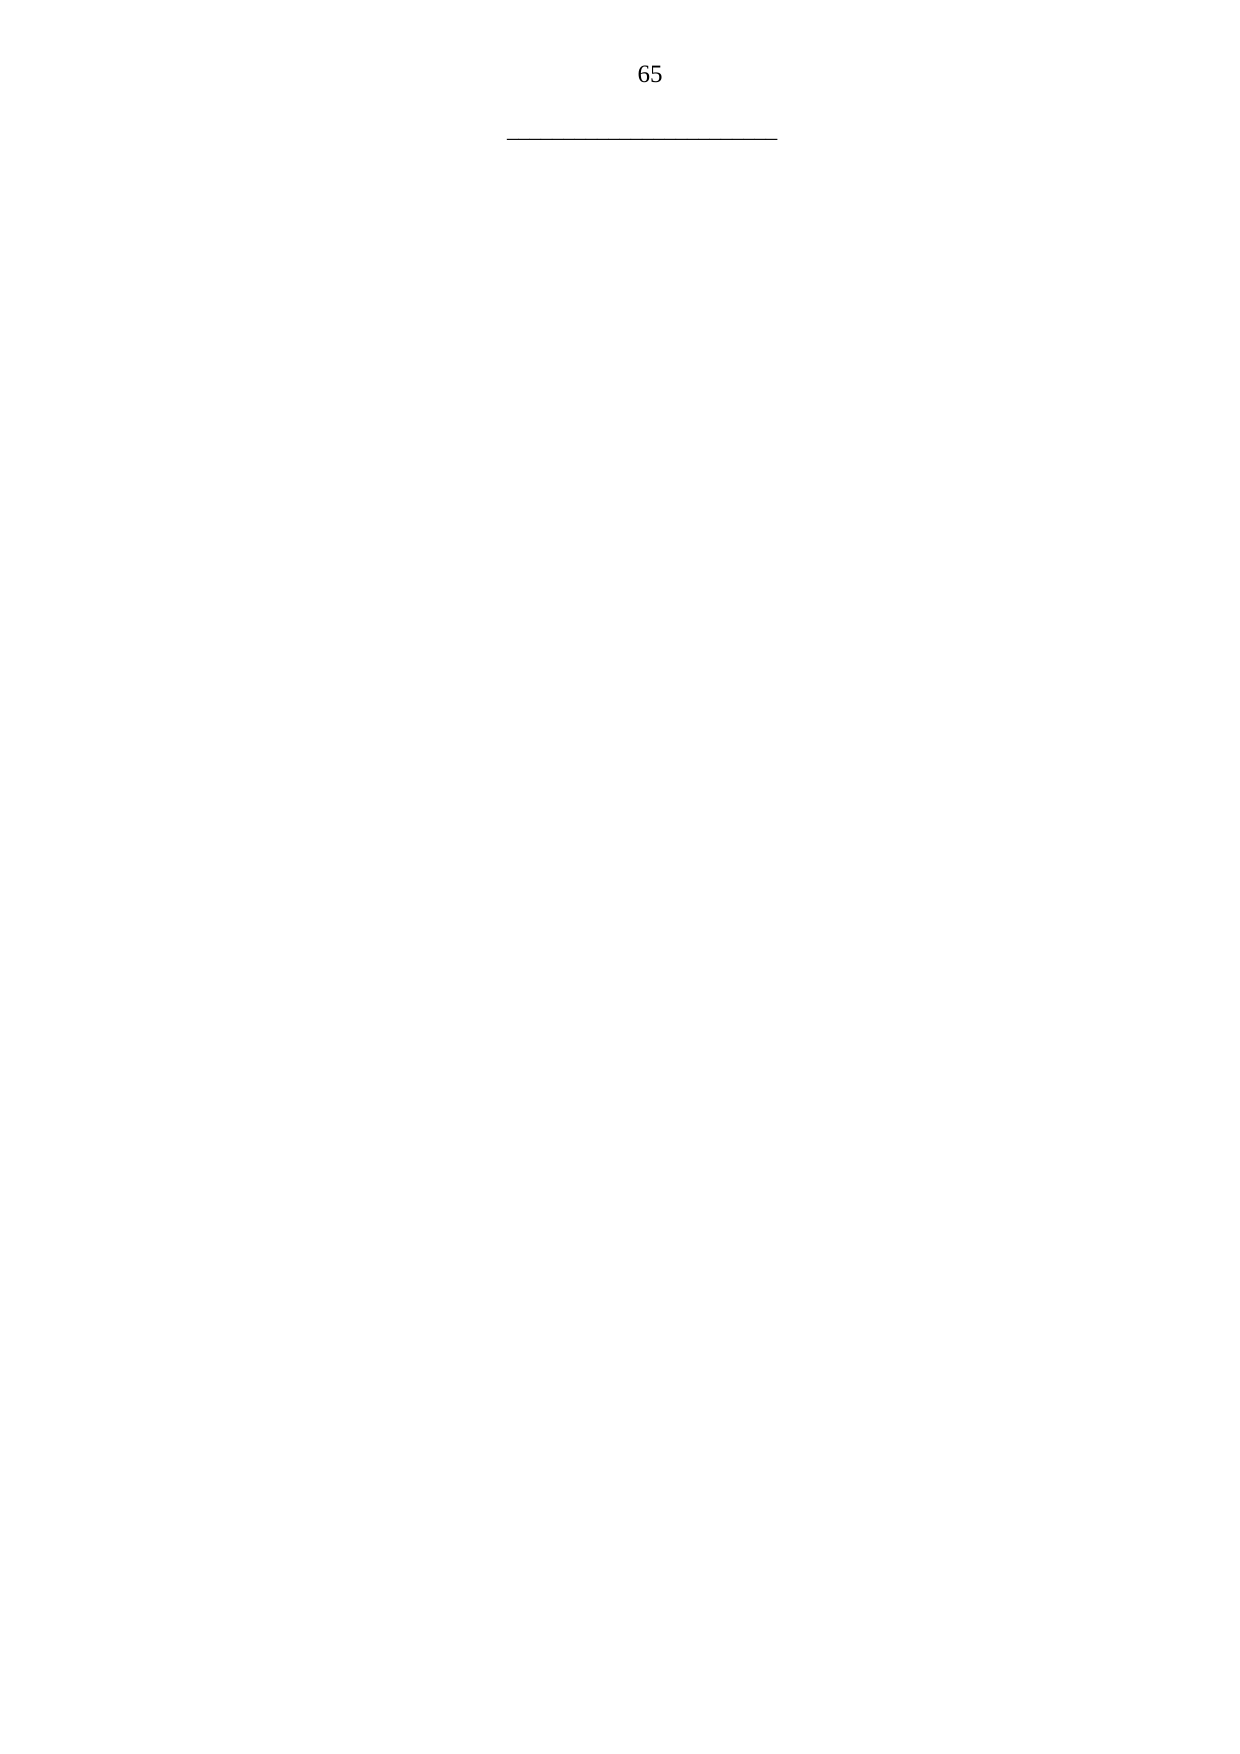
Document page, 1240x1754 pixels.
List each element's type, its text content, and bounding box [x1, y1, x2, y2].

text ________________________ [148, 117, 1136, 143]
